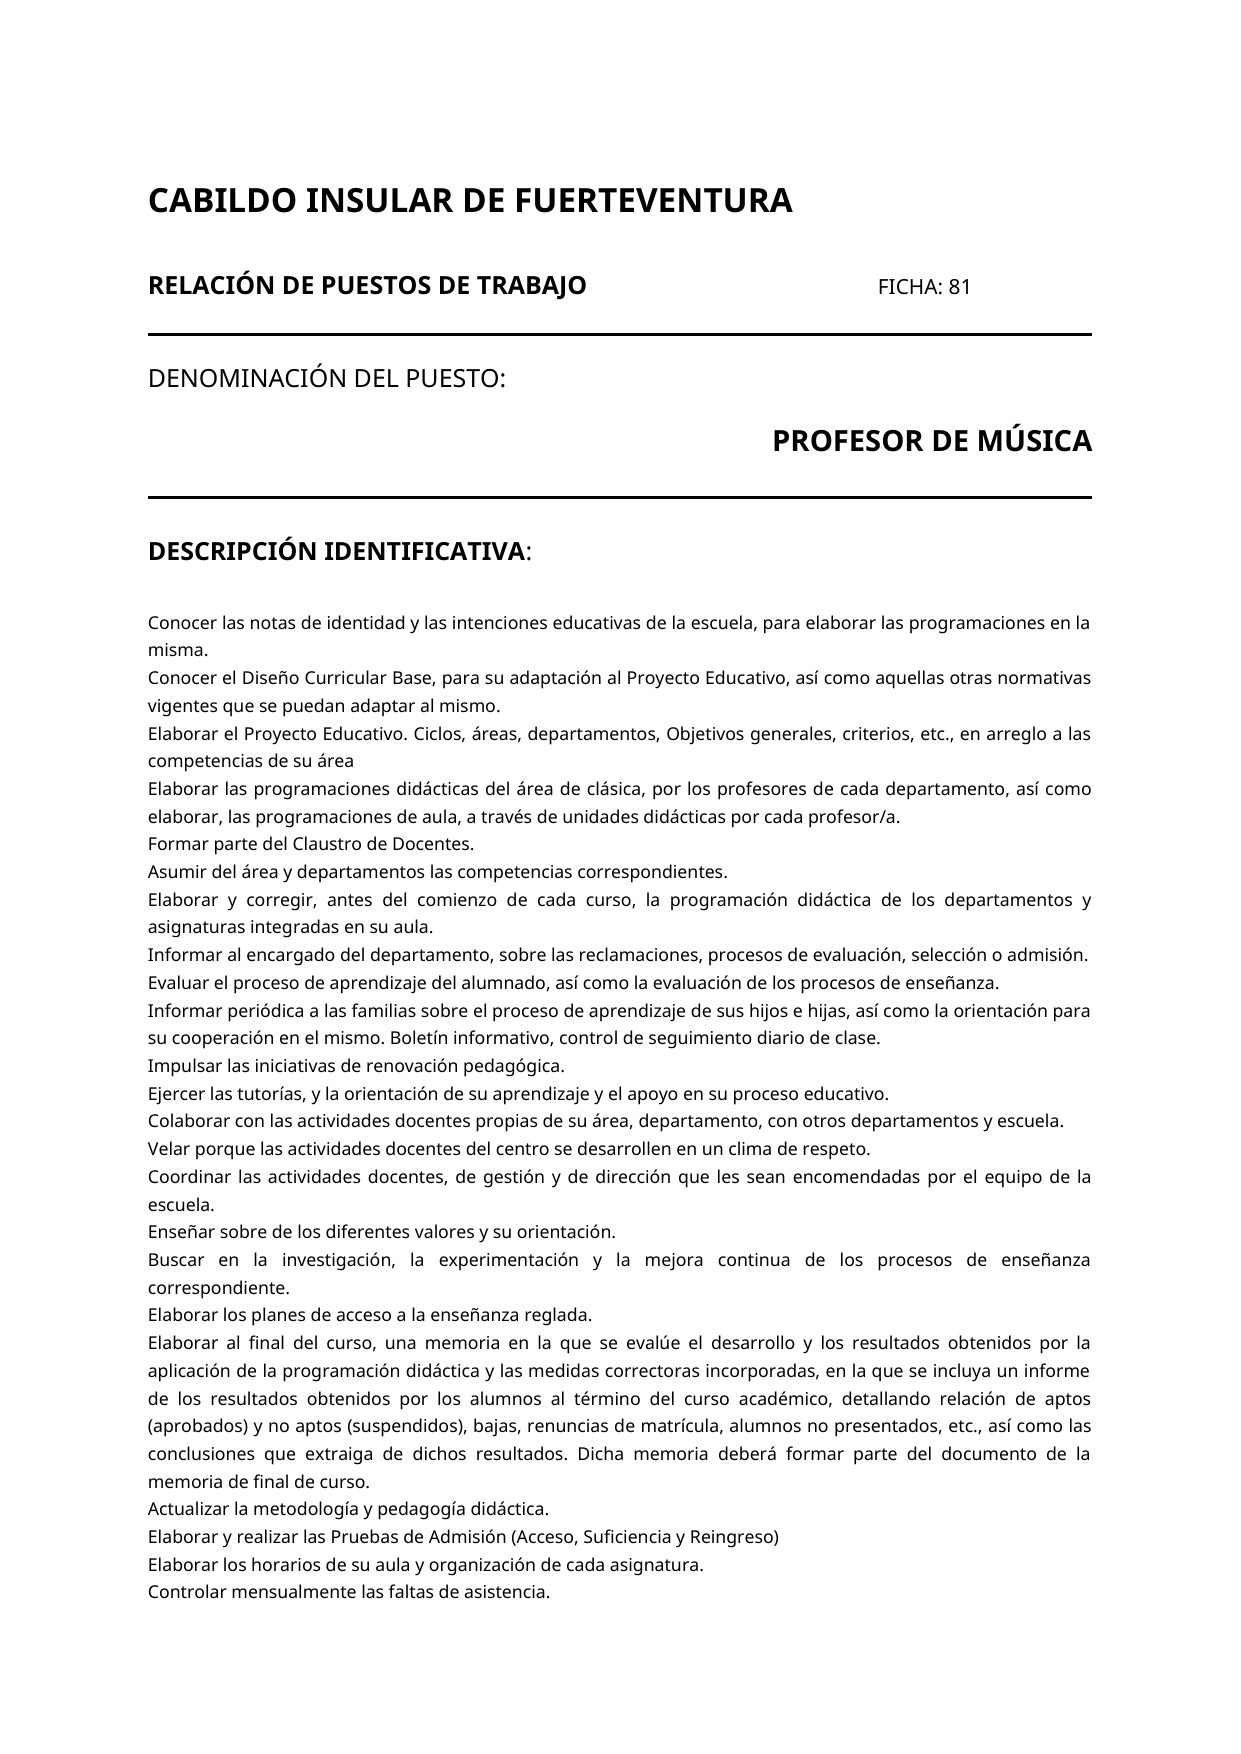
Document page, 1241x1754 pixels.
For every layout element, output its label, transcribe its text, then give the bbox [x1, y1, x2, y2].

text Elaborar y corregir, antes del comienzo de cada curso, la programación didáctica de los departamentos y asignaturas integradas en su aula. [148, 887, 1092, 939]
text Buscar en la investigación, la experimentación y la mejora continua de los procesos de enseñanza correspondiente. [148, 1247, 1092, 1299]
text CABILDO INSULAR DE FUERTEVENTURA [148, 177, 1092, 223]
text Elaborar las programaciones didácticas del área de clásica, por los profesores de cada departamento, así como elaborar, las programaciones de aula, a través de unidades didácticas por cada profesor/a. [148, 776, 1092, 828]
text Elaborar al final del curso, una memoria en la que se evalúe el desarrollo y los resultados obtenidos por la aplicación de la programación didáctica y las medidas correctoras incorporadas, en la que se incluya un informe de los resultados obtenidos por los alumnos al término del curso académico, detallando relación de aptos (aprobados) y no aptos (suspendidos), bajas, renuncias de matrícula, alumnos no presentados, etc., así como las conclusiones que extraiga de dichos resultados. Dicha memoria deberá formar parte del documento de la memoria de final de curso. [148, 1331, 1092, 1493]
text Asumir del área y departamentos las competencias correspondientes. [148, 859, 1092, 884]
text Actualizar la metodología y pedagogía didáctica. [148, 1497, 1092, 1521]
text Controlar mensualmente las faltas de asistencia. [148, 1580, 1092, 1604]
text Impulsar las iniciativas de renovación pedagógica. [148, 1053, 1092, 1078]
text Elaborar los planes de acceso a la enseñanza reglada. [148, 1303, 1092, 1327]
text Enseñar sobre de los diferentes valores y su orientación. [148, 1220, 1092, 1244]
text RELACIÓN DE PUESTOS DE TRABAJO FICHA: 81 [148, 268, 1092, 302]
text Ejercer las tutorías, y la orientación de su aprendizaje y el apoyo en su proceso educativo. [148, 1081, 1092, 1105]
text Conocer las notas de identidad y las intenciones educativas de la escuela, para elaborar las programaciones en la misma. [148, 610, 1092, 662]
text Conocer el Diseño Curricular Base, para su adaptación al Proyecto Educativo, así como aquellas otras normativas vigentes que se puedan adaptar al mismo. [148, 666, 1092, 717]
text Elaborar y realizar las Pruebas de Admisión (Acceso, Suficiencia y Reingreso) [148, 1524, 1092, 1549]
text Coordinar las actividades docentes, de gestión y de dirección que les sean encomendadas por el equipo de la escuela. [148, 1164, 1092, 1216]
text Evaluar el proceso de aprendizaje del alumnado, así como la evaluación de los procesos de enseñanza. [148, 970, 1092, 994]
text PROFESOR DE MÚSICA [177, 420, 1092, 459]
text Velar porque las actividades docentes del centro se desarrollen en un clima de respeto. [148, 1137, 1092, 1161]
text Informar al encargado del departamento, sobre las reclamaciones, procesos de evaluación, selección o admisión. [148, 943, 1092, 967]
text Elaborar el Proyecto Educativo. Ciclos, áreas, departamentos, Objetivos generales, criterios, etc., en arreglo a las competencias de su área [148, 721, 1092, 773]
text Informar periódica a las familias sobre el proceso de aprendizaje de sus hijos e hijas, así como la orientación para su cooperación en el mismo. Boletín informativo, control de seguimiento diario de clase. [148, 998, 1092, 1050]
text DESCRIPCIÓN IDENTIFICATIVA: [148, 533, 1092, 567]
text Colaborar con las actividades docentes propias de su área, departamento, con otros departamentos y escuela. [148, 1109, 1092, 1133]
text DENOMINACIÓN DEL PUESTO: [148, 361, 1092, 395]
text Elaborar los horarios de su aula y organización de cada asignatura. [148, 1552, 1092, 1576]
text Formar parte del Claustro de Docentes. [148, 832, 1092, 856]
